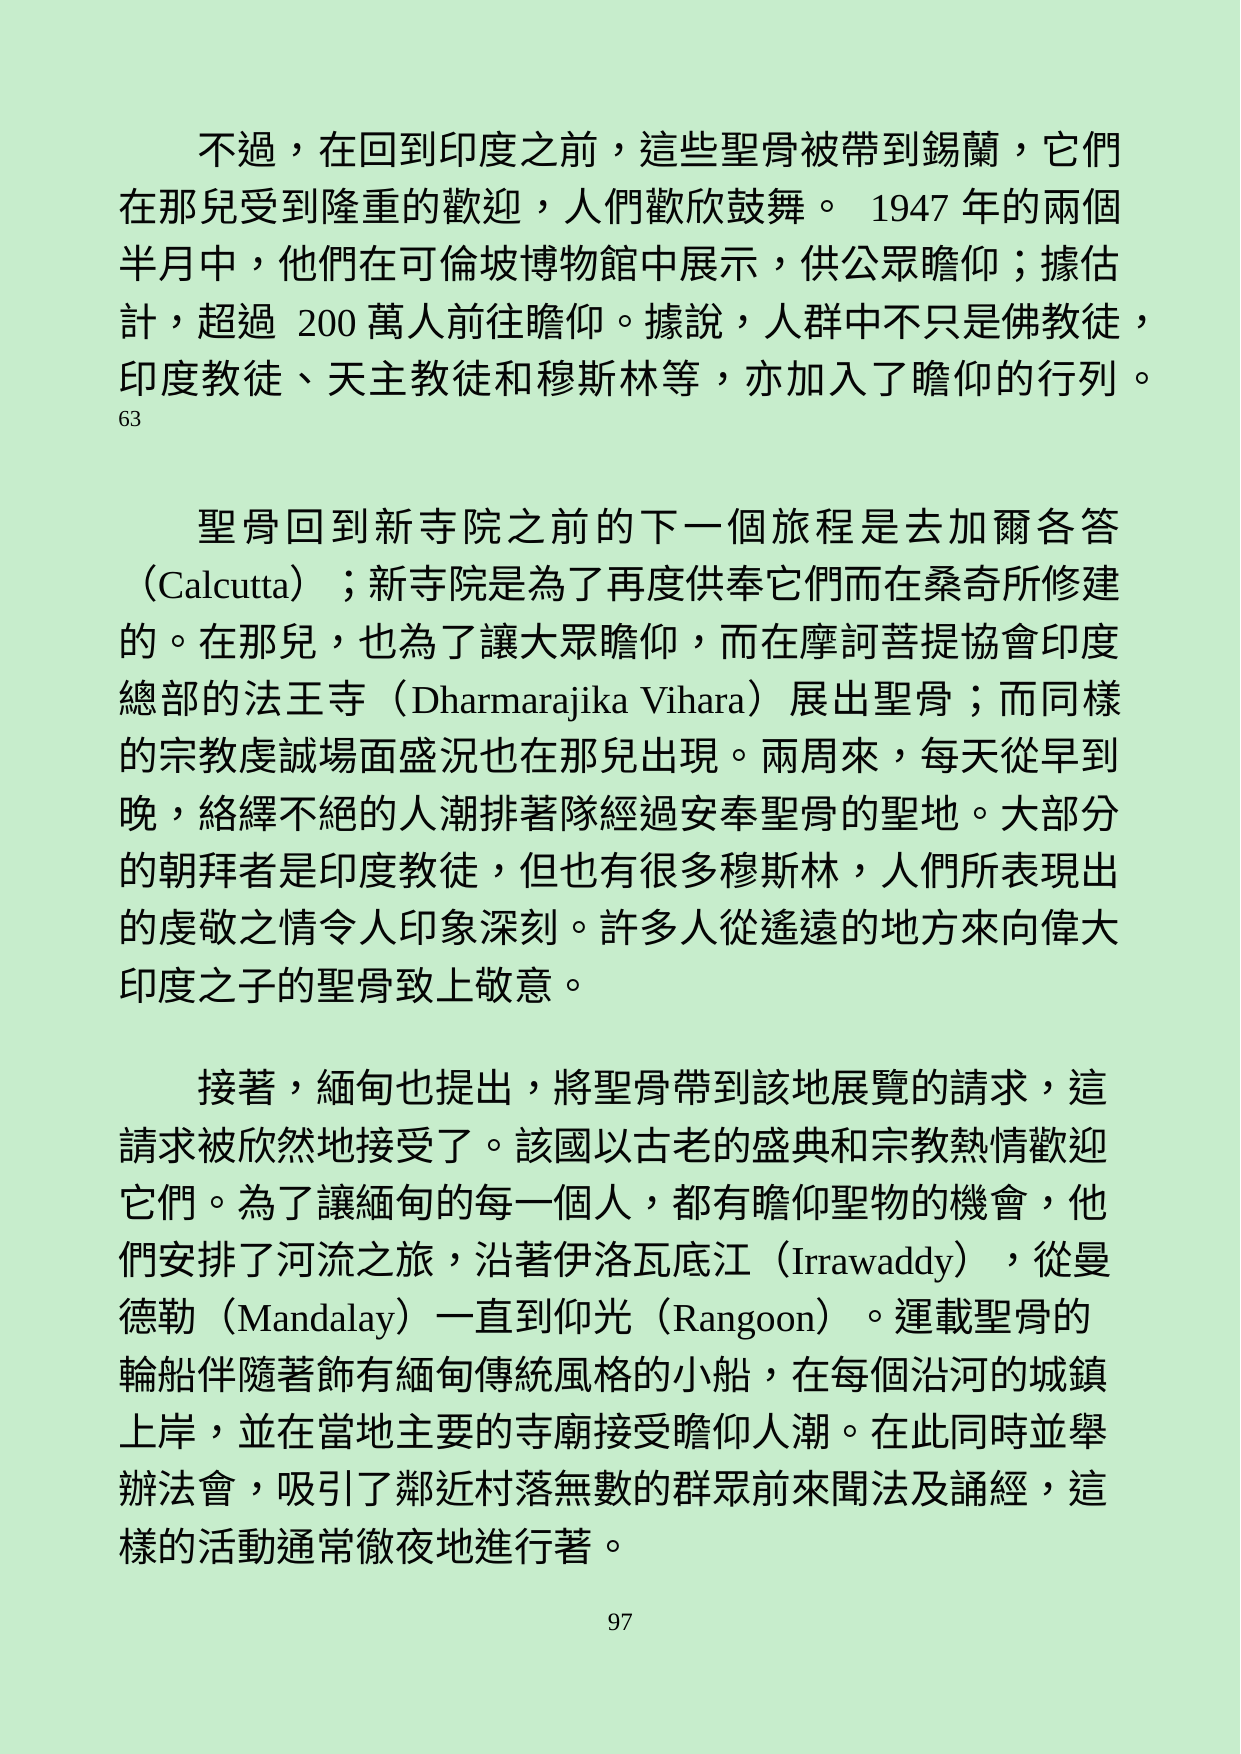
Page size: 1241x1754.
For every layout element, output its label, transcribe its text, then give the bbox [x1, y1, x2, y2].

text 接著，緬甸也提出，將聖骨帶到該地展覽的請求，這請求被欣然地接受了。該國以古老的盛典和宗教熱情歡迎它們。為了讓緬甸的每一個人，都有瞻仰聖物的機會，他們安排了河流之旅，沿著伊洛瓦底江（Irrawaddy），從曼德勒（Mandalay）一直到仰光（Rangoon）。運載聖骨的輪船伴隨著飾有緬甸傳統風格的小船，在每個沿河的城鎮上岸，並在當地主要的寺廟接受瞻仰人潮。在此同時並舉辦法會，吸引了鄰近村落無數的群眾前來聞法及誦經，這樣的活動通常徹夜地進行著。 [118, 1057, 1122, 1572]
text 聖骨回到新寺院之前的下一個旅程是去加爾各答（Calcutta）；新寺院是為了再度供奉它們而在桑奇所修建的。在那兒，也為了讓大眾瞻仰，而在摩訶菩提協會印度總部的法王寺（Dharmarajika Vihara）展出聖骨；而同樣的宗教虔誠場面盛況也在那兒出現。兩周來，每天從早到晚，絡繹不絕的人潮排著隊經過安奉聖骨的聖地。大部分的朝拜者是印度教徒，但也有很多穆斯林，人們所表現出的虔敬之情令人印象深刻。許多人從遙遠的地方來向偉大印度之子的聖骨致上敬意。 [118, 496, 1122, 1011]
text 不過，在回到印度之前，這些聖骨被帶到錫蘭，它們在那兒受到隆重的歡迎，人們歡欣鼓舞。 1947 年的兩個半月中，他們在可倫坡博物館中展示，供公眾瞻仰；據估計，超過 200 萬人前往瞻仰。據說，人群中不只是佛教徒，印度教徒、天主教徒和穆斯林等，亦加入了瞻仰的行列。 [118, 118, 1122, 450]
